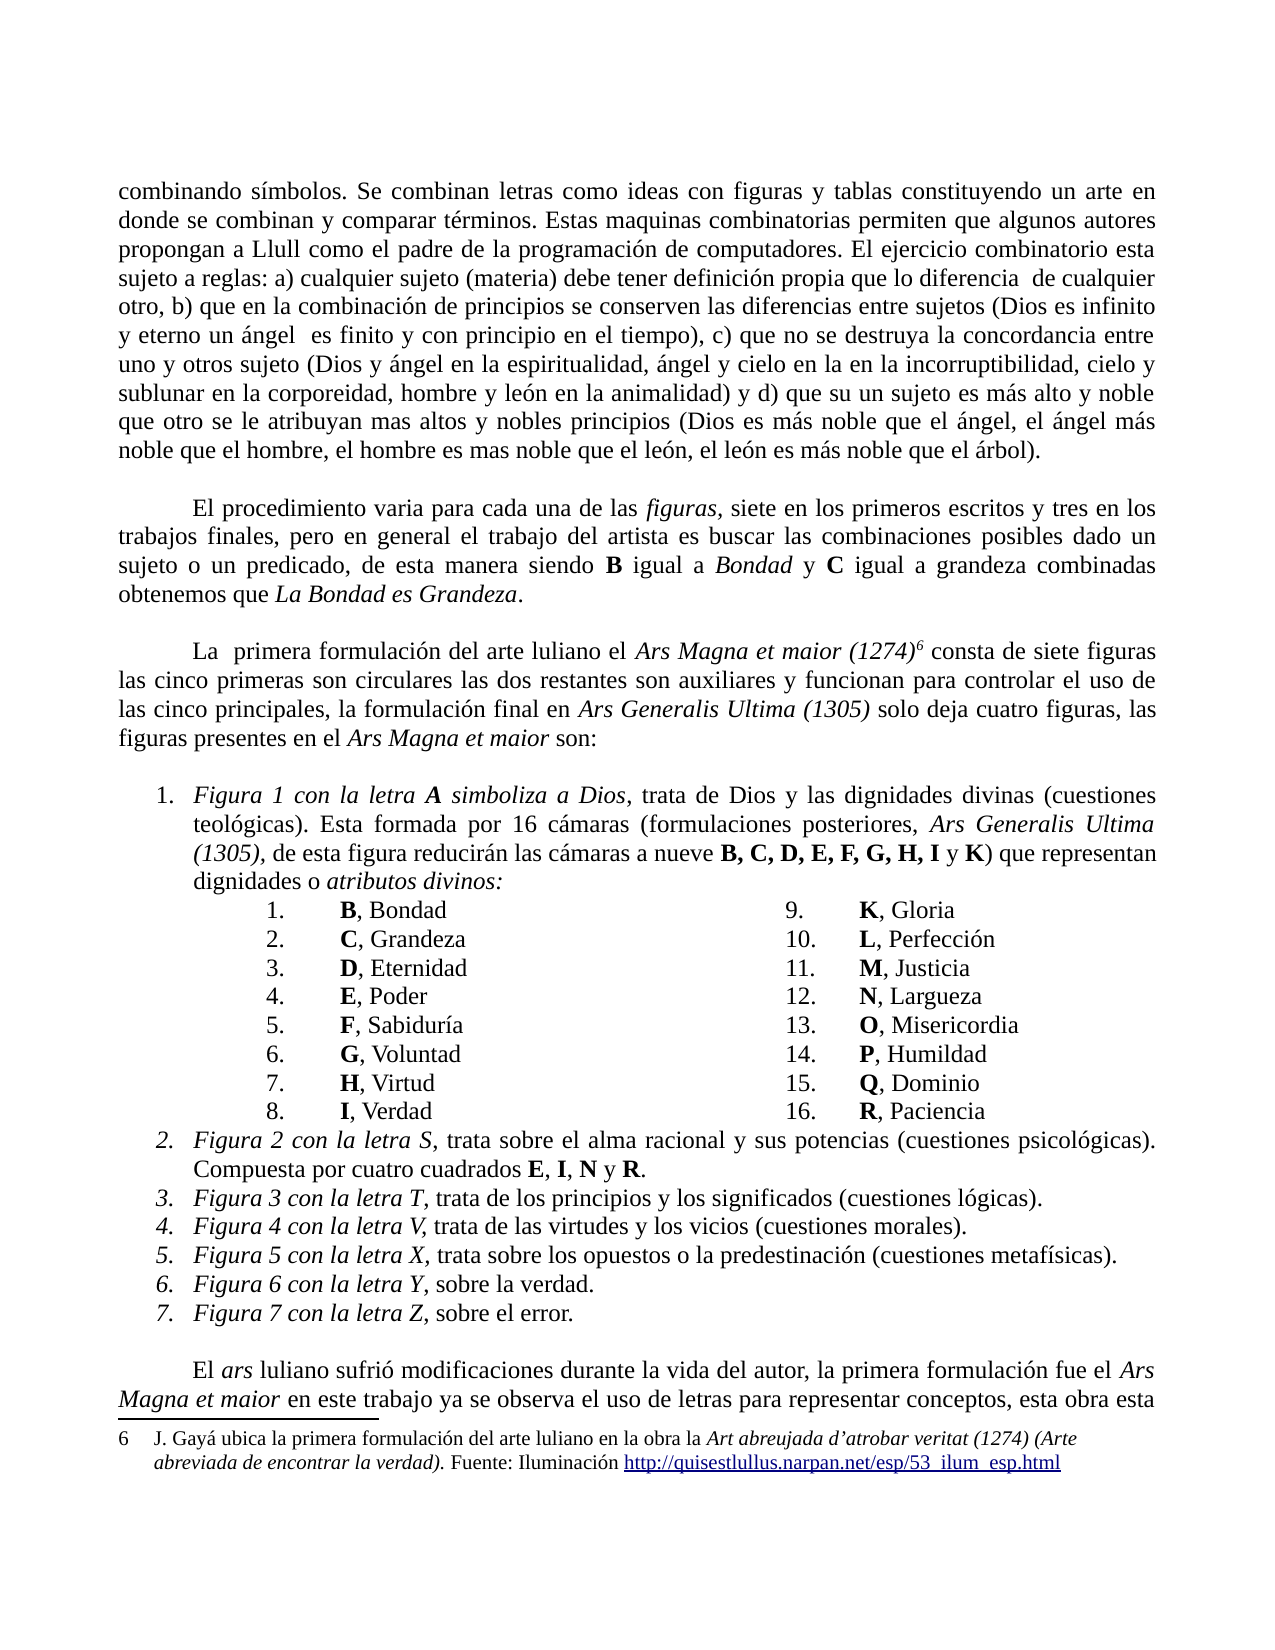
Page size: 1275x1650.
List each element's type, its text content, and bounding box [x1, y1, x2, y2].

list I, Verdad [266, 1096, 637, 1125]
list Q, Dominio [785, 1068, 1157, 1096]
text El procedimiento varia para cada una de las figuras, siete en los primeros escritos y tres en los trabajos finales, pero en general el trabajo del artista es buscar las combinaciones posibles dado un sujeto o un predicado, de esta manera siendo B igual a Bondad y C igual a grandeza combinadas obtenemos que La Bondad es Grandeza. [118, 493, 1157, 608]
list Figura 6 con la letra Y, sobre la verdad. [156, 1269, 1157, 1298]
list Figura 4 con la letra V, trata de las virtudes y los vicios (cuestiones morales). [156, 1211, 1157, 1240]
list L, Perfección [785, 924, 1157, 953]
list D, Eternidad [266, 953, 637, 981]
list N, Largueza [785, 981, 1157, 1010]
list G, Voluntad [266, 1039, 637, 1068]
list P, Humildad [785, 1039, 1157, 1068]
list E, Poder [266, 981, 637, 1010]
list Figura 7 con la letra Z, sobre el error. [156, 1298, 1157, 1326]
list M, Justicia [785, 953, 1157, 981]
text J. Gayá ubica la primera formulación del arte luliano en la obra la Art abreujada d’atrobar veritat (1274) (Arte abreviada de encontrar la verdad). Fuente: Iluminación http://quisestlullus.narpan.net/esp/53_ilum_esp.html [118, 1426, 1157, 1474]
list K, Gloria [785, 895, 1157, 924]
list Figura 1 con la letra A simboliza a Dios, trata de Dios y las dignidades divinas (cuestiones teológicas). Esta formada por 16 cámaras (formulaciones posteriores, Ars Generalis Ultima (1305), de esta figura reducirán las cámaras a nueve B, C, D, E, F, G, H, I y K) que representan dignidades o atributos divinos: [156, 780, 1157, 895]
list F, Sabiduría [266, 1010, 637, 1039]
list Figura 2 con la letra S, trata sobre el alma racional y sus potencias (cuestiones psicológicas). Compuesta por cuatro cuadrados E, I, N y R. [156, 1125, 1157, 1183]
list Figura 5 con la letra X, trata sobre los opuestos o la predestinación (cuestiones metafísicas). [156, 1240, 1157, 1269]
list R, Paciencia [785, 1096, 1157, 1125]
list C, Grandeza [266, 924, 637, 953]
list B, Bondad [266, 895, 637, 924]
list O, Misericordia [785, 1010, 1157, 1039]
text El ars luliano sufrió modificaciones durante la vida del autor, la primera formulación fue el Ars Magna et maior en este trabajo ya se observa el uso de letras para representar conceptos, esta obra esta [118, 1355, 1157, 1413]
list H, Virtud [266, 1068, 637, 1096]
text La primera formulación del arte luliano el Ars Magna et maior (1274) consta de siete figuras las cinco primeras son circulares las dos restantes son auxiliares y funcionan para controlar el uso de las cinco principales, la formulación final en Ars Generalis Ultima (1305) solo deja cuatro figuras, las figuras presentes en el Ars Magna et maior son: [118, 636, 1157, 751]
list Figura 3 con la letra T, trata de los principios y los significados (cuestiones lógicas). [156, 1183, 1157, 1211]
text combinando símbolos. Se combinan letras como ideas con figuras y tablas constituyendo un arte en donde se combinan y comparar términos. Estas maquinas combinatorias permiten que algunos autores propongan a Llull como el padre de la programación de computadores. El ejercicio combinatorio esta sujeto a reglas: a) cualquier sujeto (materia) debe tener definición propia que lo diferencia de cualquier otro, b) que en la combinación de principios se conserven las diferencias entre sujetos (Dios es infinito y eterno un ángel es finito y con principio en el tiempo), c) que no se destruya la concordancia entre uno y otros sujeto (Dios y ángel en la espiritualidad, ángel y cielo en la en la incorruptibilidad, cielo y sublunar en la corporeidad, hombre y león en la animalidad) y d) que su un sujeto es más alto y noble que otro se le atribuyan mas altos y nobles principios (Dios es más noble que el ángel, el ángel más noble que el hombre, el hombre es mas noble que el león, el león es más noble que el árbol). [118, 176, 1157, 464]
